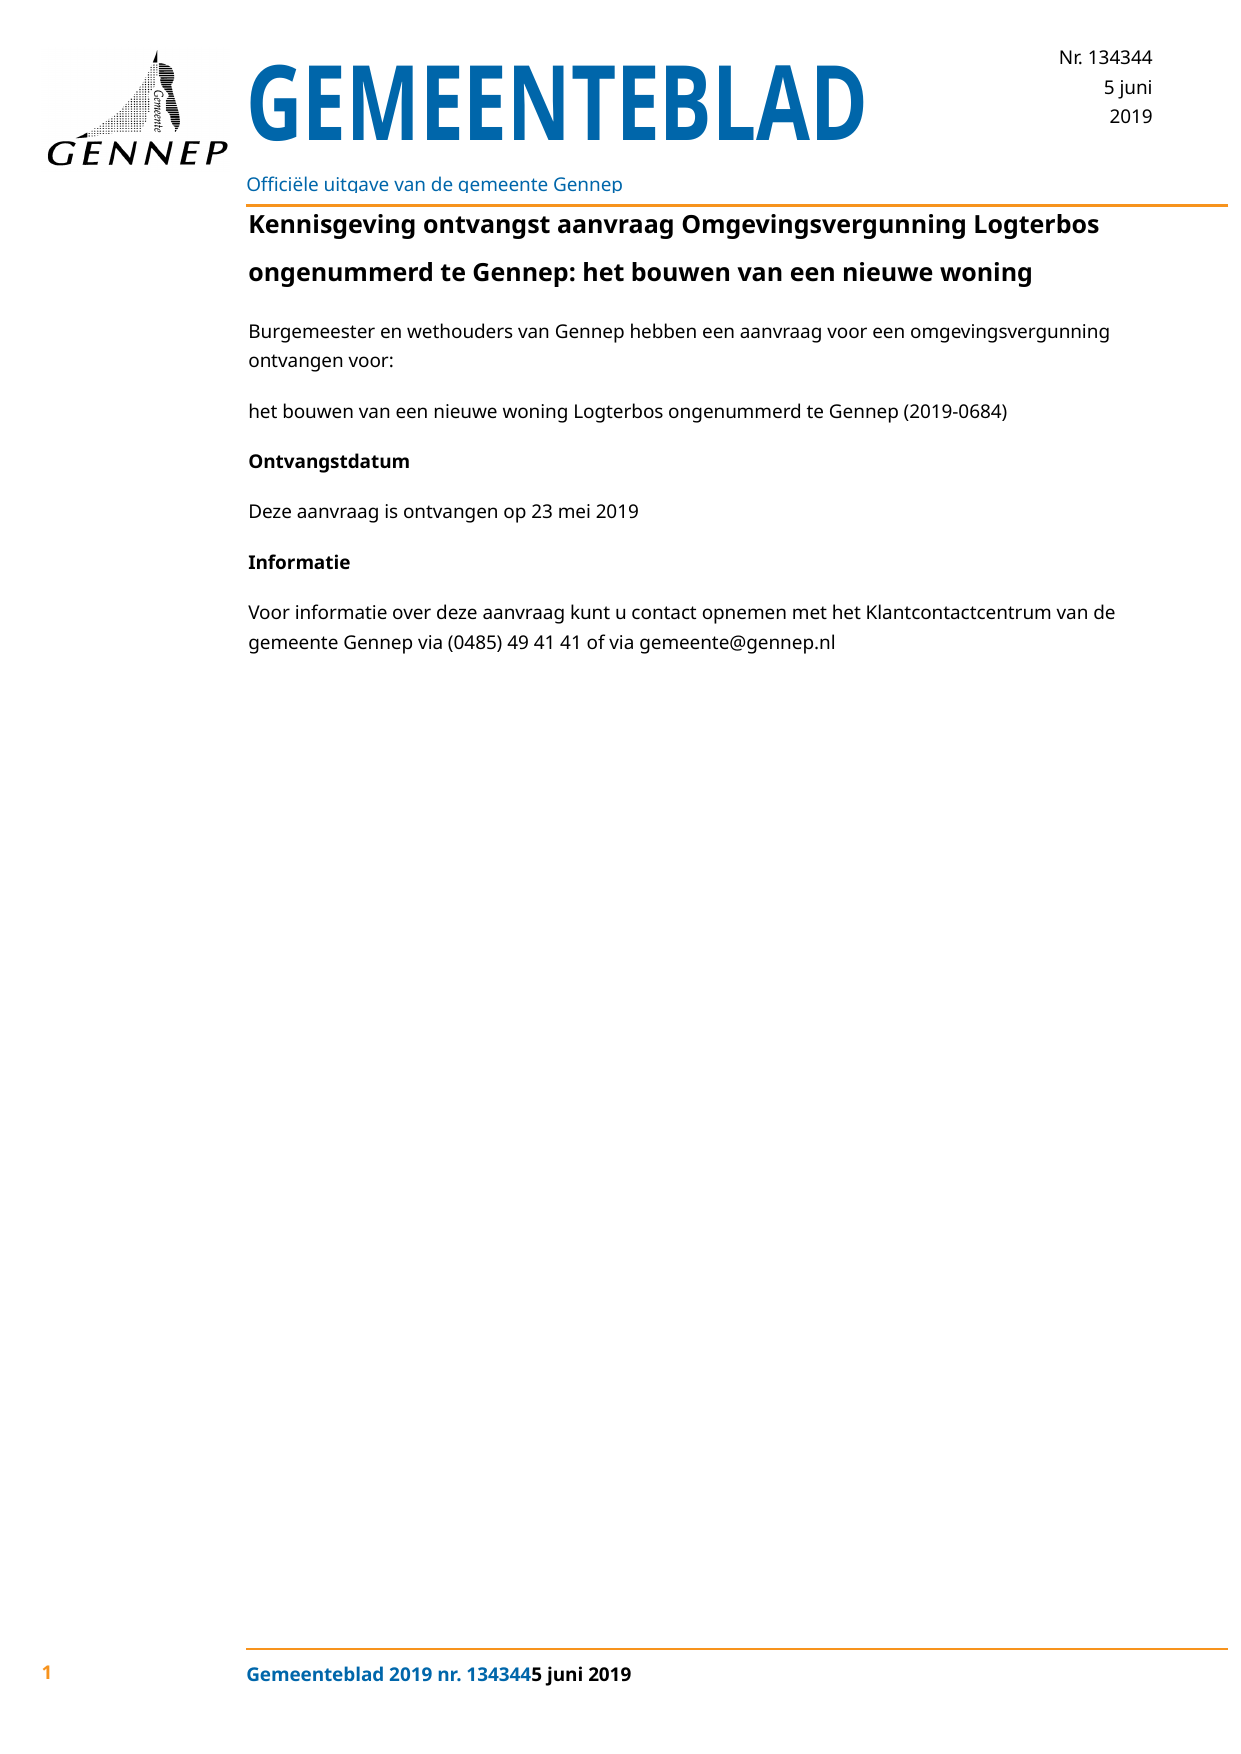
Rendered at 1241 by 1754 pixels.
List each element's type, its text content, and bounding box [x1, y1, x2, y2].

text Ontvangstdatum [248, 448, 1152, 474]
text Voor informatie over deze aanvraag kunt u contact opnemen met het Klantcontactcentrum van de gemeente Gennep via (0485) 49 41 41 of via gemeente@gennep.nl [248, 599, 1152, 655]
text het bouwen van een nieuwe woning Logterbos ongenummerd te Gennep (2019-0684) [248, 398, 1152, 424]
text Informatie [248, 549, 1152, 575]
text Deze aanvraag is ontvangen op 23 mei 2019 [248, 499, 1152, 524]
text Kennisgeving ontvangst aanvraag Omgevingsvergunning Logterbos ongenummerd te Gennep: het bouwen van een nieuwe woning [248, 207, 1152, 288]
picture [41, 47, 231, 172]
text Burgemeester en wethouders van Gennep hebben een aanvraag voor een omgevingsvergunning ontvangen voor: [248, 318, 1152, 373]
